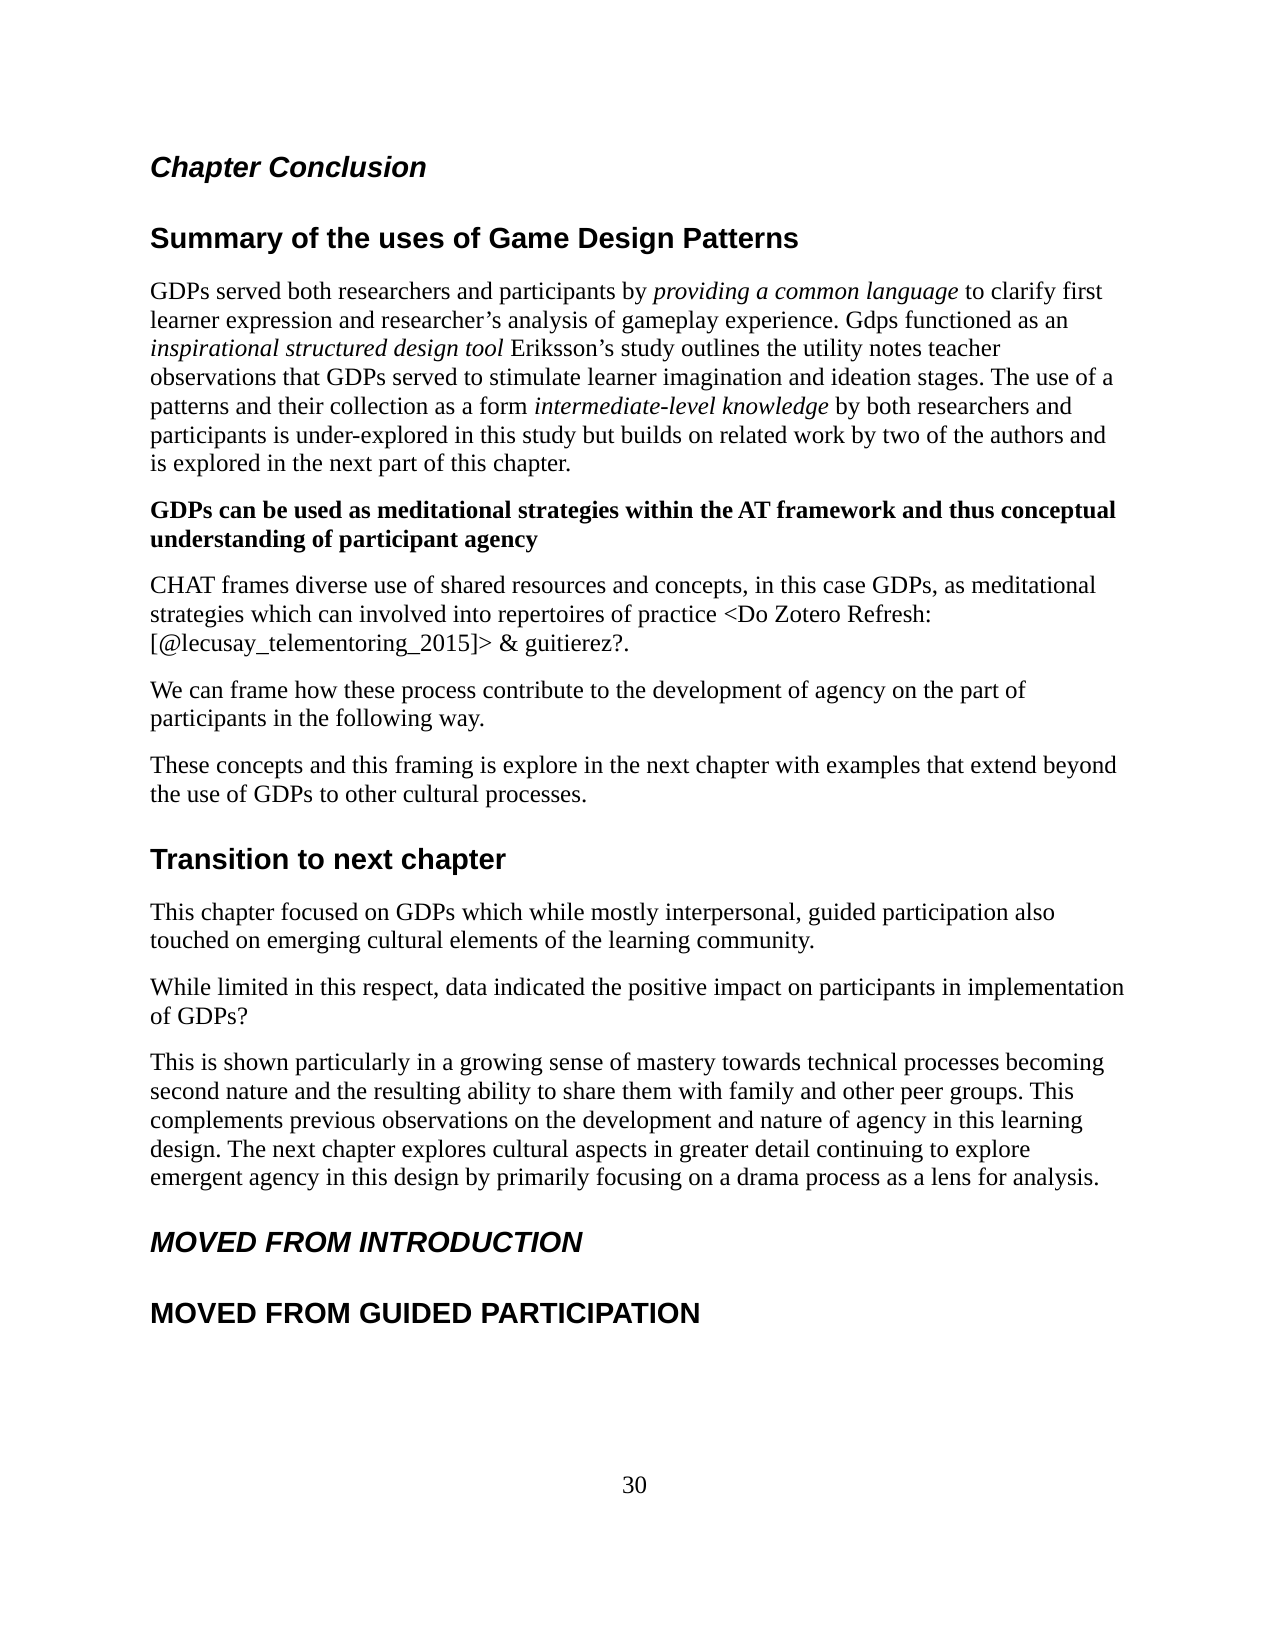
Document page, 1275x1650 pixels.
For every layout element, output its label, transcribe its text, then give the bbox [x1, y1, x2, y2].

text CHAT frames diverse use of shared resources and concepts, in this case GDPs, as meditational strategies which can involved into repertoires of practice <Do Zotero Refresh: [@lecusay_telementoring_2015]> & guitierez?. [150, 571, 1125, 657]
text GDPs can be used as meditational strategies within the AT framework and thus conceptual understanding of participant agency [150, 495, 1125, 553]
text This is shown particularly in a growing sense of mastery towards technical processes becoming second nature and the resulting ability to share them with family and other peer groups. This complements previous observations on the development and nature of agency in this learning design. The next chapter explores cultural aspects in greater detail continuing to explore emergent agency in this design by primarily focusing on a drama process as a lens for analysis. [150, 1047, 1125, 1191]
text GDPs served both researchers and participants by providing a common language to clarify first learner expression and researcher’s analysis of gameplay experience. Gdps functioned as an inspirational structured design tool Eriksson’s study outlines the utility notes teacher observations that GDPs served to stimulate learner imagination and ideation stages. The use of a patterns and their collection as a form intermediate-level knowledge by both researchers and participants is under-explored in this study but builds on related work by two of the authors and is explored in the next part of this chapter. [150, 276, 1125, 477]
subtitle MOVED FROM GUIDED PARTICIPATION [150, 1296, 1125, 1330]
text While limited in this respect, data indicated the positive impact on participants in implementation of GDPs? [150, 972, 1125, 1029]
text We can frame how these process contribute to the development of agency on the part of participants in the following way. [150, 675, 1125, 732]
text These concepts and this framing is explore in the next chapter with examples that extend beyond the use of GDPs to other cultural processes. [150, 750, 1125, 808]
subtitle Summary of the uses of Game Design Patterns [150, 221, 1125, 254]
subtitle Transition to next chapter [150, 842, 1125, 875]
subtitle MOVED FROM INTRODUCTION [150, 1225, 1125, 1259]
text This chapter focused on GDPs which while mostly interpersonal, guided participation also touched on emerging cultural elements of the learning community. [150, 897, 1125, 954]
subtitle Chapter Conclusion [150, 150, 1125, 183]
